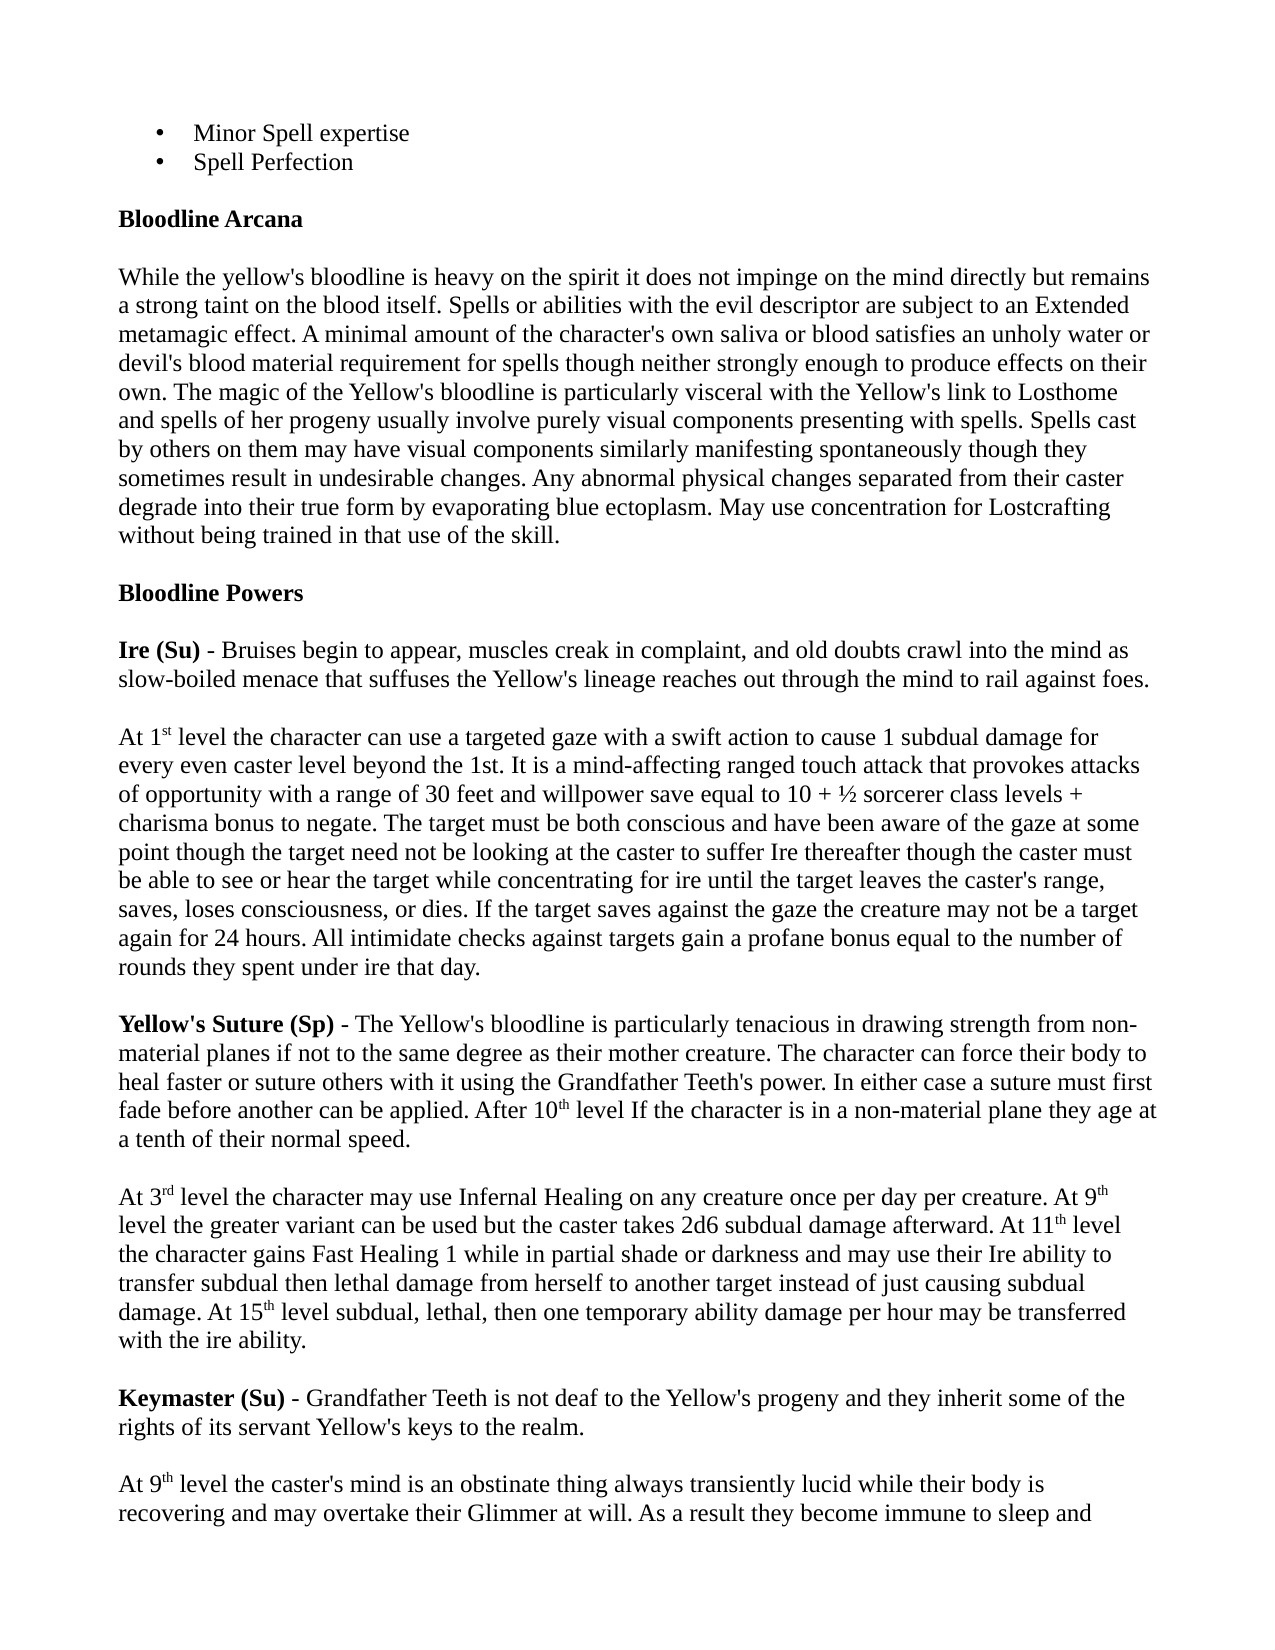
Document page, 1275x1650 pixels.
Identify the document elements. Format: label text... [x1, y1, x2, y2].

text Ire (Su) - Bruises begin to appear, muscles creak in complaint, and old doubts crawl into the mind as slow-boiled menace that suffuses the Yellow's lineage reaches out through the mind to rail against foes. [118, 636, 1157, 693]
text At 9th level the caster's mind is an obstinate thing always transiently lucid while their body is recovering and may overtake their Glimmer at will. As a result they become immune to sleep and [118, 1469, 1157, 1527]
text At 3rd level the character may use Infernal Healing on any creature once per day per creature. At 9th level the greater variant can be used but the caster takes 2d6 subdual damage afterward. At 11th level the character gains Fast Healing 1 while in partial shade or darkness and may use their Ire ability to transfer subdual then lethal damage from herself to another target instead of just causing subdual damage. At 15th level subdual, lethal, then one temporary ability damage per hour may be transferred with the ire ability. [118, 1182, 1157, 1354]
text Bloodline Powers [118, 578, 1157, 607]
list Spell Perfection [156, 147, 1157, 176]
text Keymaster (Su) - Grandfather Teeth is not deaf to the Yellow's progeny and they inherit some of the rights of its servant Yellow's keys to the realm. [118, 1383, 1157, 1441]
text Yellow's Suture (Sp) - The Yellow's bloodline is particularly tenacious in drawing strength from non-material planes if not to the same degree as their mother creature. The character can force their body to heal faster or suture others with it using the Grandfather Teeth's power. In either case a suture must first fade before another can be applied. After 10th level If the character is in a non-material plane they age at a tenth of their normal speed. [118, 1009, 1157, 1153]
list Minor Spell expertise [156, 118, 1157, 147]
text Bloodline Arcana [118, 204, 1157, 233]
text While the yellow's bloodline is heavy on the spirit it does not impinge on the mind directly but remains a strong taint on the blood itself. Spells or abilities with the evil descriptor are subject to an Extended metamagic effect. A minimal amount of the character's own saliva or blood satisfies an unholy water or devil's blood material requirement for spells though neither strongly enough to produce effects on their own. The magic of the Yellow's bloodline is particularly visceral with the Yellow's link to Losthome and spells of her progeny usually involve purely visual components presenting with spells. Spells cast by others on them may have visual components similarly manifesting spontaneously though they sometimes result in undesirable changes. Any abnormal physical changes separated from their caster degrade into their true form by evaporating blue ectoplasm. May use concentration for Lostcrafting without being trained in that use of the skill. [118, 262, 1157, 549]
text At 1st level the character can use a targeted gaze with a swift action to cause 1 subdual damage for every even caster level beyond the 1st. It is a mind-affecting ranged touch attack that provokes attacks of opportunity with a range of 30 feet and willpower save equal to 10 + ½ sorcerer class levels + charisma bonus to negate. The target must be both conscious and have been aware of the gaze at some point though the target need not be looking at the caster to suffer Ire thereafter though the caster must be able to see or hear the target while concentrating for ire until the target leaves the caster's range, saves, loses consciousness, or dies. If the target saves against the gaze the creature may not be a target again for 24 hours. All intimidate checks against targets gain a profane bonus equal to the number of rounds they spent under ire that day. [118, 722, 1157, 981]
